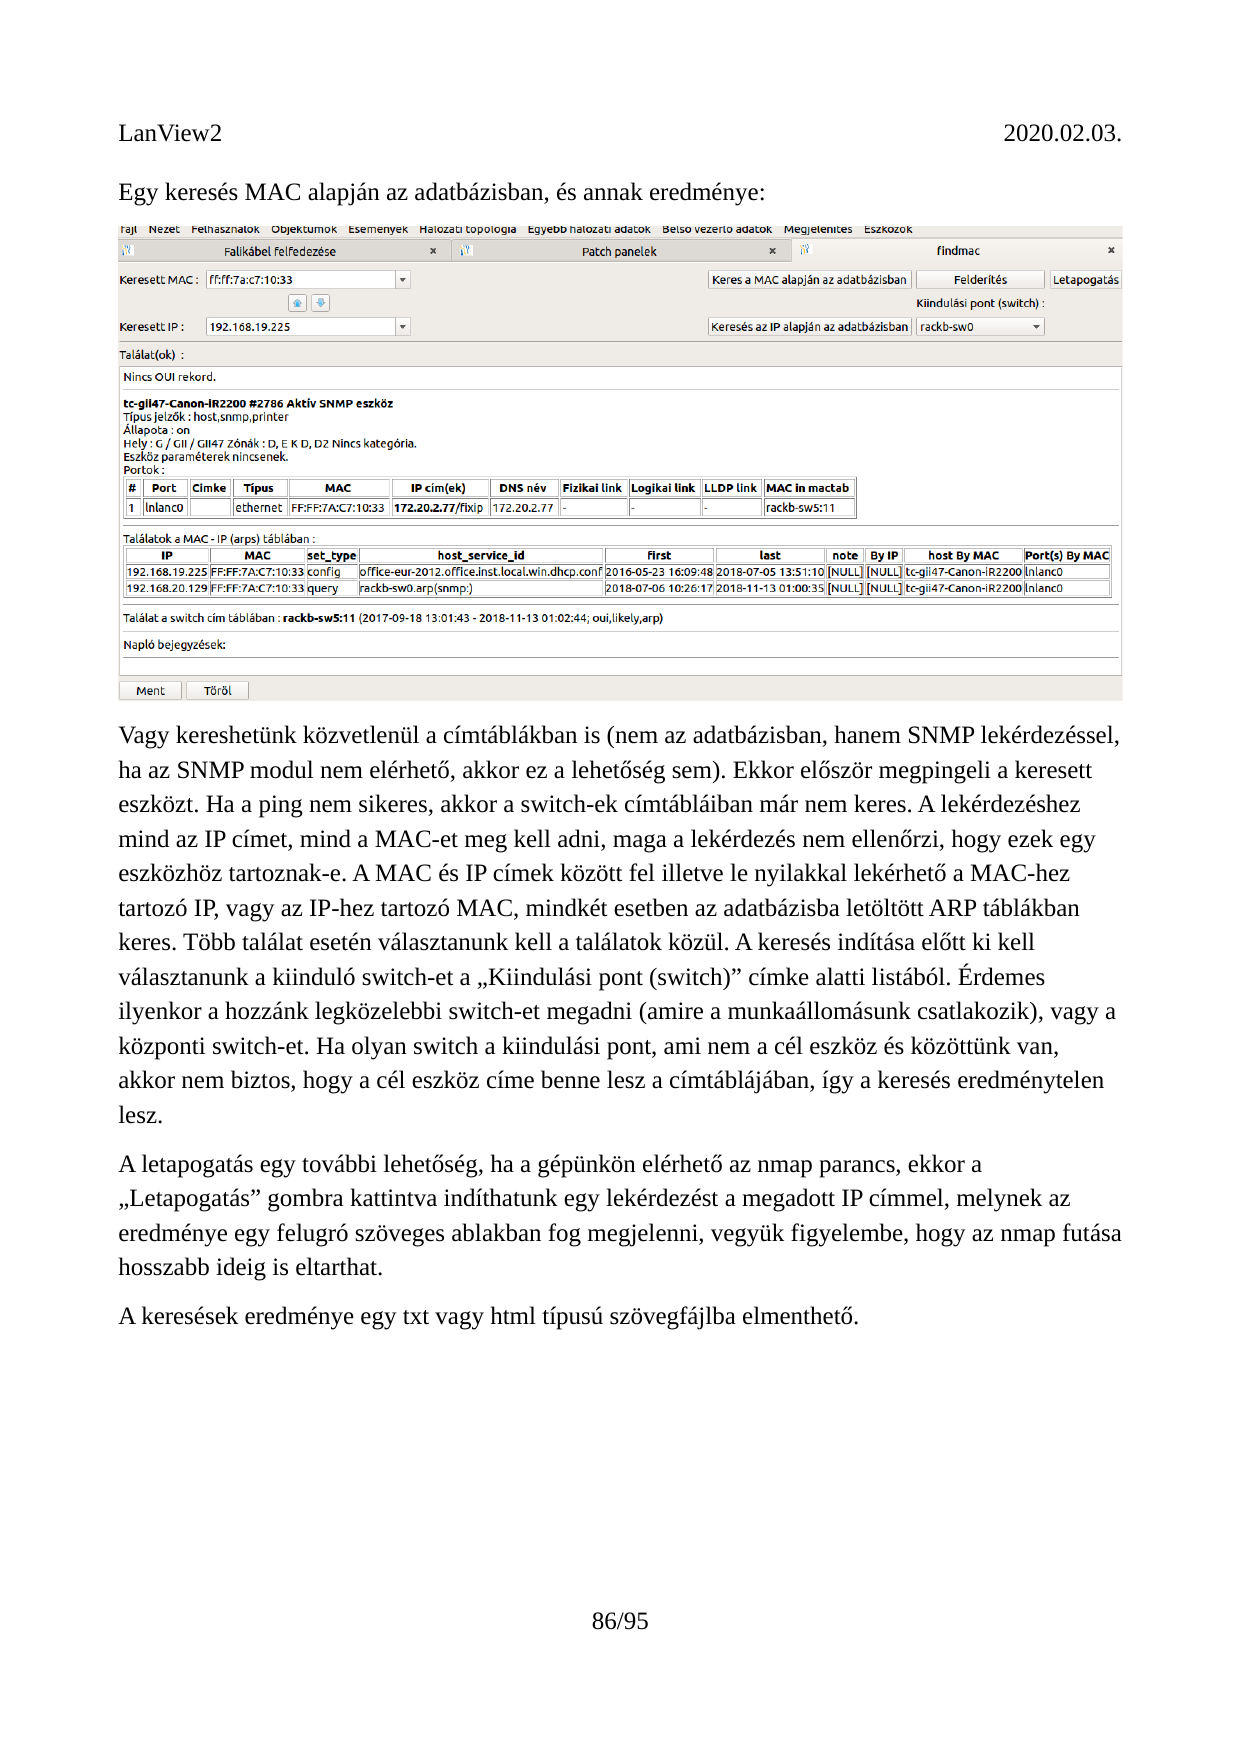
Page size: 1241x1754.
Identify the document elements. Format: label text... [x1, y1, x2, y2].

text Vagy kereshetünk közvetlenül a címtáblákban is (nem az adatbázisban, hanem SNMP lekérdezéssel, ha az SNMP modul nem elérhető, akkor ez a lehetőség sem). Ekkor először megpingeli a keresett eszközt. Ha a ping nem sikeres, akkor a switch-ek címtábláiban már nem keres. A lekérdezéshez mind az IP címet, mind a MAC-et meg kell adni, maga a lekérdezés nem ellenőrzi, hogy ezek egy eszközhöz tartoznak-e. A MAC és IP címek között fel illetve le nyilakkal lekérhető a MAC-hez tartozó IP, vagy az IP-hez tartozó MAC, mindkét esetben az adatbázisba letöltött ARP táblákban keres. Több találat esetén választanunk kell a találatok közül. A keresés indítása előtt ki kell választanunk a kiinduló switch-et a „Kiindulási pont (switch)” címke alatti listából. Érdemes ilyenkor a hozzánk legközelebbi switch-et megadni (amire a munkaállomásunk csatlakozik), vagy a központi switch-et. Ha olyan switch a kiindulási pont, ami nem a cél eszköz és közöttünk van, akkor nem biztos, hogy a cél eszköz címe benne lesz a címtáblájában, így a keresés eredménytelen lesz. [118, 721, 1122, 1129]
picture [118, 226, 1123, 701]
text Egy keresés MAC alapján az adatbázisban, és annak eredménye: [118, 177, 1122, 206]
text A keresések eredménye egy txt vagy html típusú szövegfájlba elmenthető. [118, 1301, 1122, 1330]
text A letapogatás egy további lehetőség, ha a gépünkön elérhető az nmap parancs, ekkor a „Letapogatás” gombra kattintva indíthatunk egy lekérdezést a megadott IP címmel, melynek az eredménye egy felugró szöveges ablakban fog megjelenni, vegyük figyelembe, hogy az nmap futása hosszabb ideig is eltarthat. [118, 1149, 1122, 1281]
